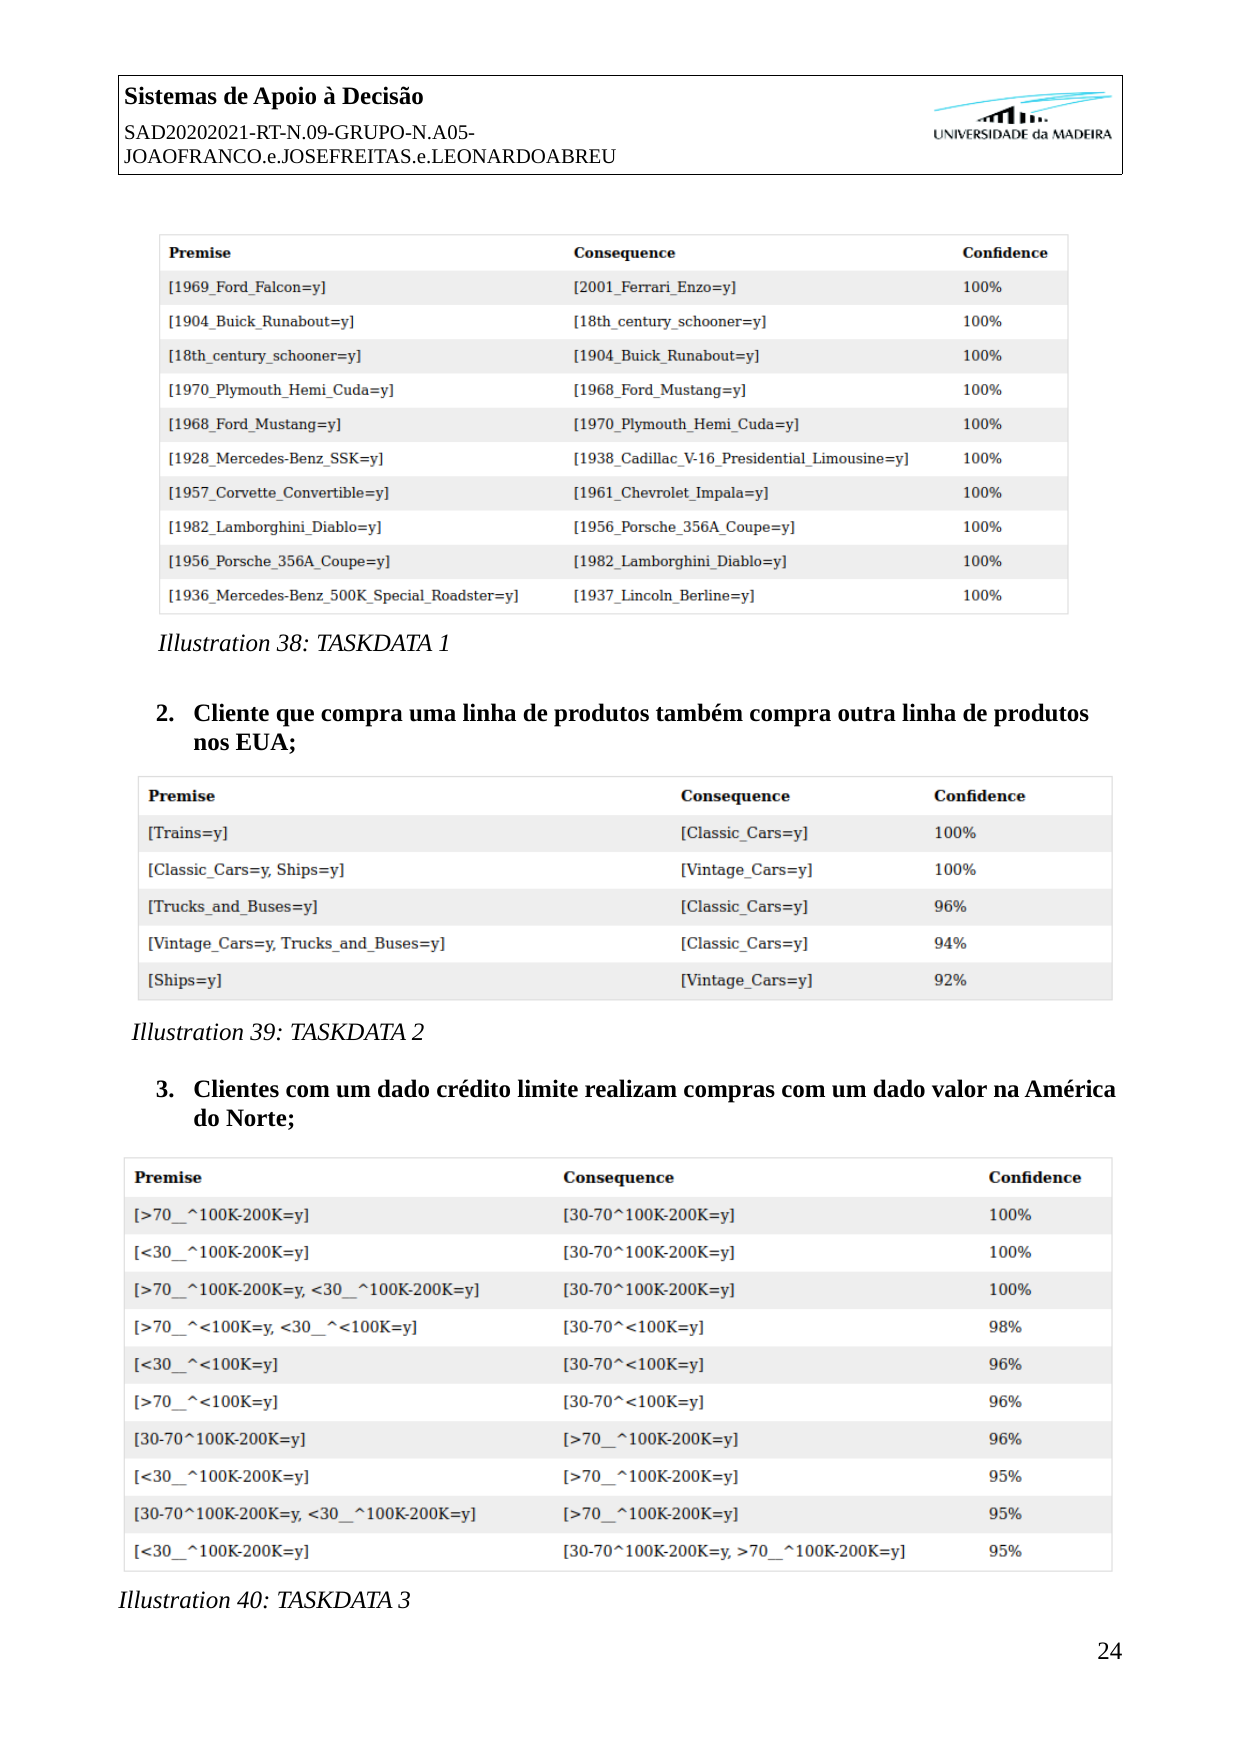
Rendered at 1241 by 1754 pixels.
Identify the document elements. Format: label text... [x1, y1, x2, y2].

list Illustration 39: TASKDATA 2 [131, 1012, 1122, 1046]
list Clientes com um dado crédito limite realizam compras com um dado valor na América do Norte; [156, 1074, 1122, 1132]
picture [118, 1155, 1122, 1580]
text Illustration 40: TASKDATA 3 [118, 1580, 1122, 1614]
picture [157, 230, 1075, 623]
picture [131, 768, 1122, 1012]
picture [919, 80, 1120, 146]
text Illustration 38: TASKDATA 1 [158, 623, 1075, 657]
list Cliente que compra uma linha de produtos também compra outra linha de produtos nos EUA; [156, 698, 1122, 756]
